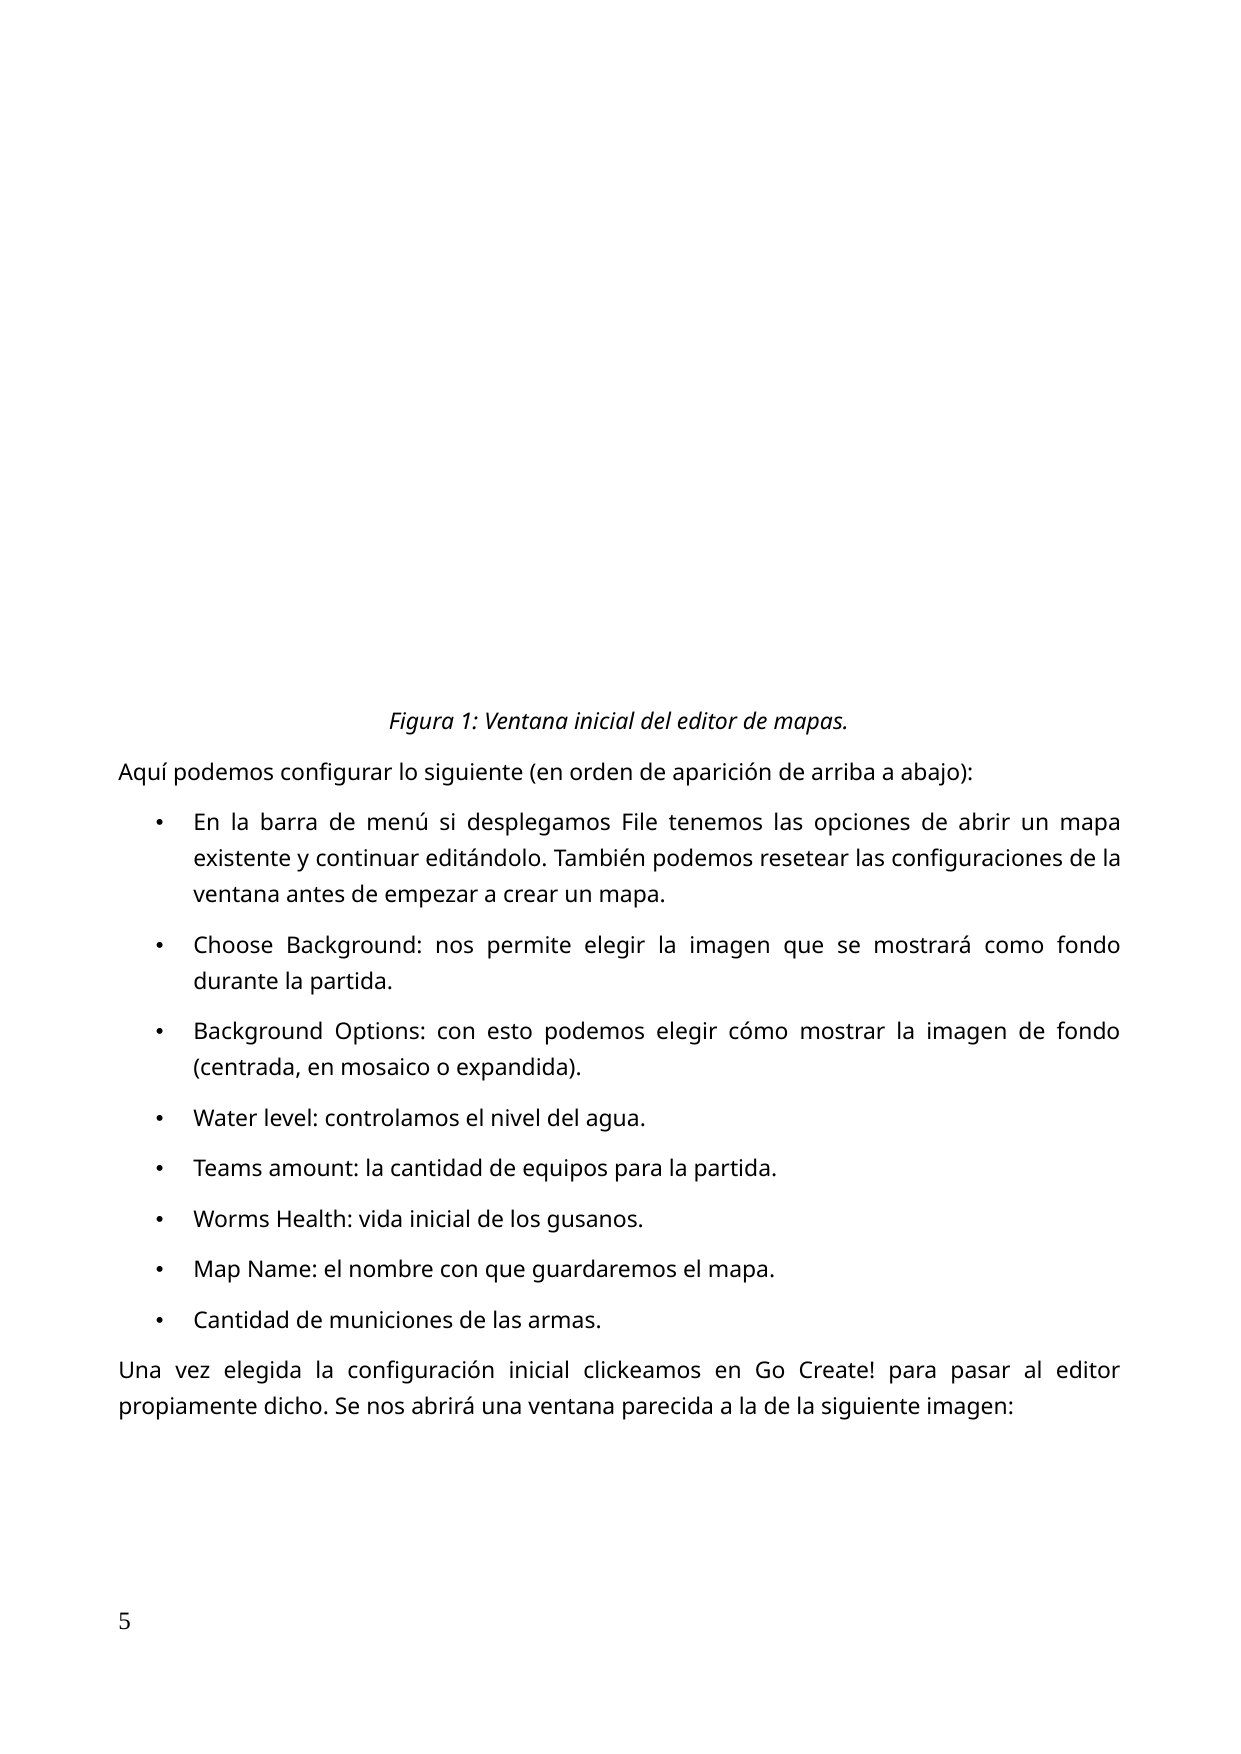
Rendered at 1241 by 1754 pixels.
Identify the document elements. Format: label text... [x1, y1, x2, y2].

list Background Options: con esto podemos elegir cómo mostrar la imagen de fondo (centrada, en mosaico o expandida). [156, 1015, 1122, 1082]
text Aquí podemos configurar lo siguiente (en orden de aparición de arriba a abajo): [118, 756, 1122, 787]
list Choose Background: nos permite elegir la imagen que se mostrará como fondo durante la partida. [156, 929, 1122, 996]
text Figura 1: Ventana inicial del editor de mapas. [118, 705, 1122, 737]
list Water level: controlamos el nivel del agua. [156, 1102, 1122, 1133]
text Una vez elegida la configuración inicial clickeamos en Go Create! para pasar al editor propiamente dicho. Se nos abrirá una ventana parecida a la de la siguiente imagen: [118, 1354, 1122, 1421]
list Cantidad de municiones de las armas. [156, 1304, 1122, 1335]
list Map Name: el nombre con que guardaremos el mapa. [156, 1253, 1122, 1284]
list Worms Health: vida inicial de los gusanos. [156, 1203, 1122, 1234]
list Teams amount: la cantidad de equipos para la partida. [156, 1152, 1122, 1183]
list En la barra de menú si desplegamos File tenemos las opciones de abrir un mapa existente y continuar editándolo. También podemos resetear las configuraciones de la ventana antes de empezar a crear un mapa. [156, 806, 1122, 909]
